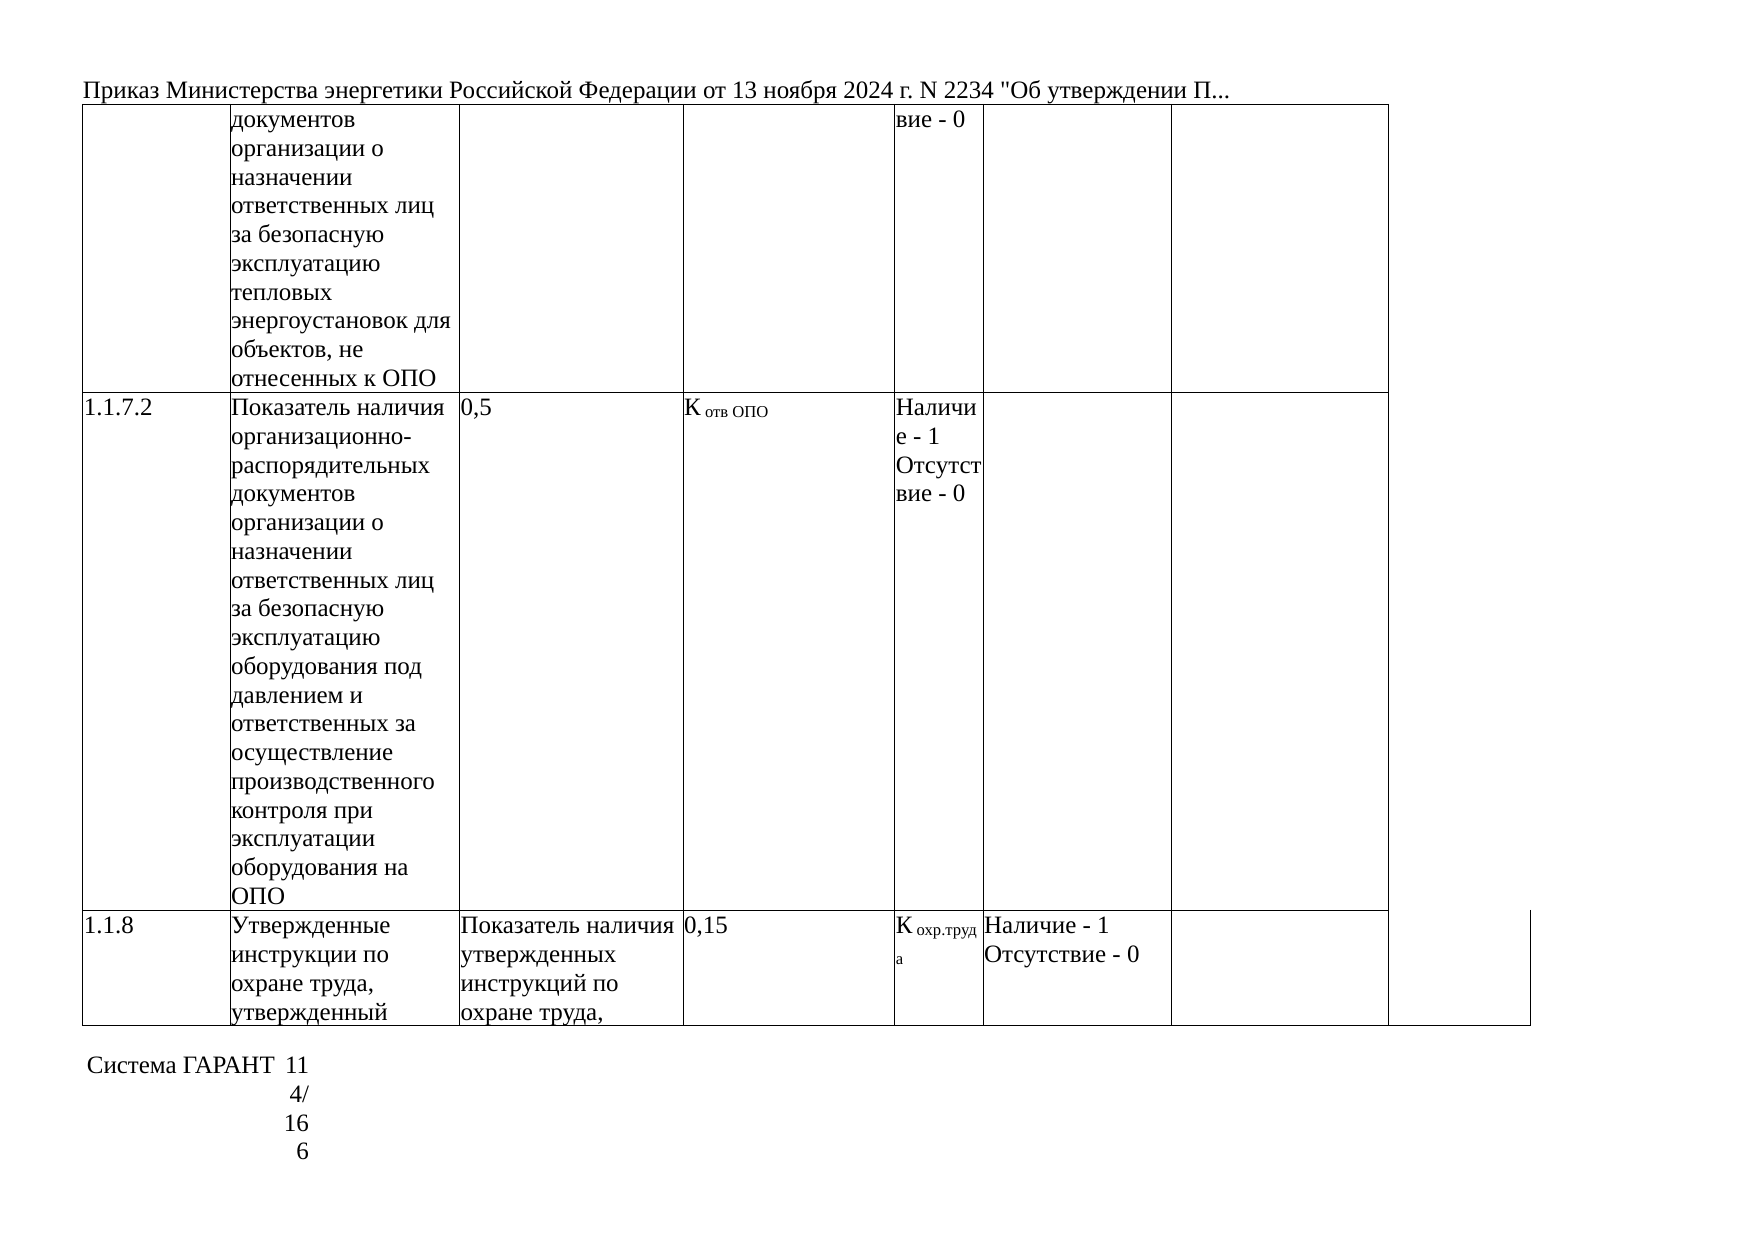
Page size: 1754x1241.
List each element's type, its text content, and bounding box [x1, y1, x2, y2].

table_cell 0,15 [684, 911, 894, 1025]
table_cell [1172, 393, 1388, 910]
table_cell [83, 105, 230, 392]
table_cell [1531, 910, 1671, 1025]
table_cell Показатель наличия организационно-распорядительных документов организации о назначении ответственных лиц за безопасную эксплуатацию оборудования под давлением и ответственных за осуществление производственного контроля при эксплуатации оборудования на ОПО [231, 393, 459, 910]
table_cell [1389, 392, 1530, 910]
table_cell [1530, 392, 1671, 910]
table_cell 1.1.7.2 [83, 393, 230, 910]
table_cell К отв ОПО [684, 393, 894, 910]
table_cell [1389, 910, 1530, 1025]
table_cell Наличие - 1 Отсутствие - 0 [895, 393, 983, 910]
table_cell [684, 105, 894, 392]
table_cell [984, 105, 1171, 392]
table_cell [1530, 104, 1671, 392]
table_cell [460, 105, 683, 392]
table_cell [1389, 104, 1530, 392]
table_cell К охр.труда [895, 911, 983, 1025]
table_cell Показатель наличия утвержденных инструкций по охране труда, [460, 911, 683, 1025]
table_cell документов организации о назначении ответственных лиц за безопасную эксплуатацию тепловых энергоустановок для объектов, не отнесенных к ОПО [231, 105, 459, 392]
table_cell 0,5 [460, 393, 683, 910]
table_cell Утвержденные инструкции по охране труда, утвержденный [231, 911, 459, 1025]
table_cell 1.1.8 [83, 911, 230, 1025]
table_cell [1172, 911, 1388, 1025]
table_cell Наличие - 1 Отсутствие - 0 [984, 911, 1171, 1025]
table_cell [1172, 105, 1388, 392]
table_cell вие - 0 [895, 105, 983, 392]
table_cell [984, 393, 1171, 910]
